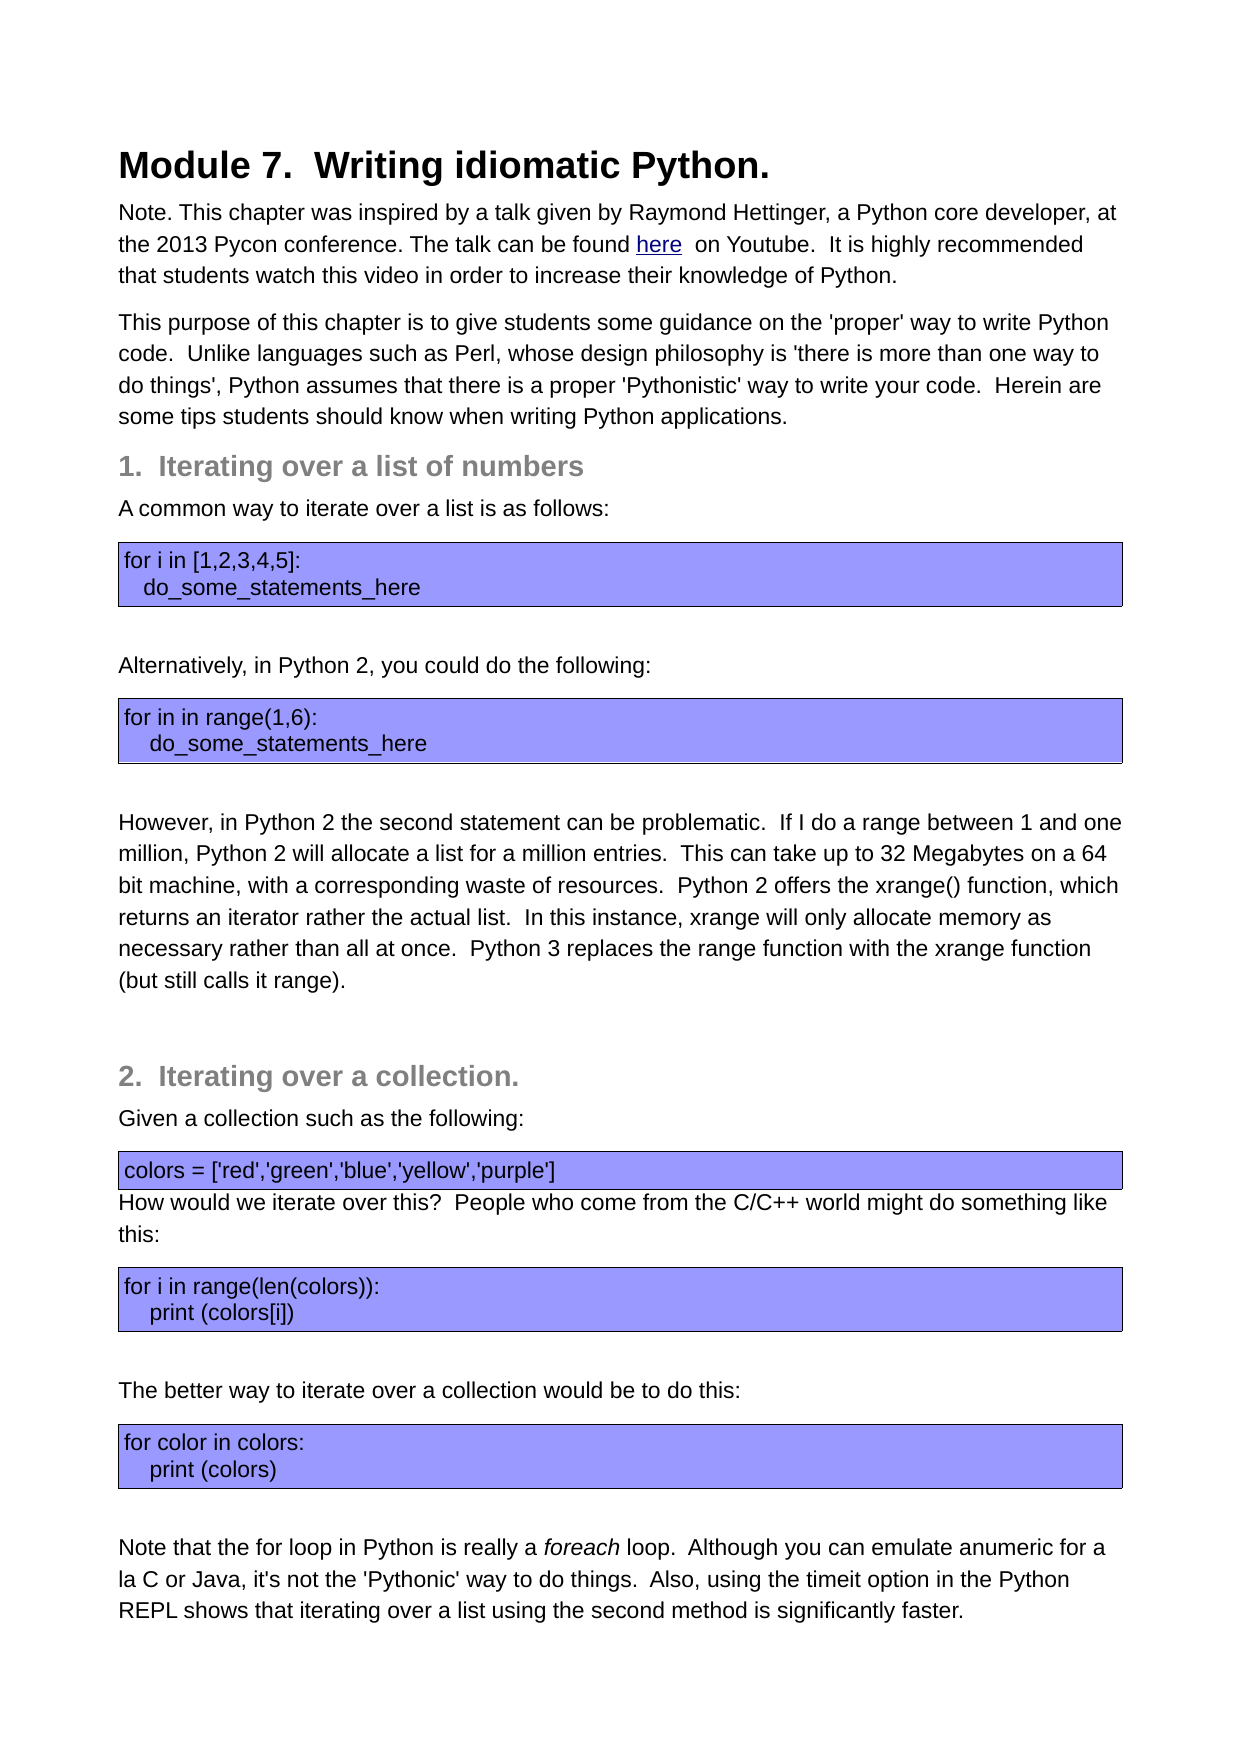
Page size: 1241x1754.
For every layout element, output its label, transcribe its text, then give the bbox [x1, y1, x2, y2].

table_header colors = ['red','green','blue','yellow','purple'] [119, 1152, 1122, 1189]
text A common way to iterate over a list is as follows: [118, 495, 1122, 522]
text The better way to iterate over a collection would be to do this: [118, 1377, 1122, 1404]
text However, in Python 2 the second statement can be problematic. If I do a range between 1 and one million, Python 2 will allocate a list for a million entries. This can take up to 32 Megabytes on a 64 bit machine, with a corresponding waste of resources. Python 2 offers the xrange() function, which returns an iterator rather the actual list. In this instance, xrange will only allocate memory as necessary rather than all at once. Python 3 replaces the range function with the xrange function (but still calls it range). [118, 809, 1122, 993]
table_header for in in range(1,6): do_some_statements_here [119, 699, 1122, 762]
text Note that the for loop in Python is really a foreach loop. Although you can emulate anumeric for a la C or Java, it's not the 'Pythonic' way to do things. Also, using the timeit option in the Python REPL shows that iterating over a list using the second method is significantly faster. [118, 1534, 1122, 1623]
text How would we iterate over this? People who come from the C/C++ world might do something like this: [118, 1190, 1122, 1247]
subtitle 2. Iterating over a collection. [118, 1059, 1122, 1092]
text Alternatively, in Python 2, you could do the following: [118, 652, 1122, 678]
table_header for i in range(len(colors)): print (colors[i]) [119, 1268, 1122, 1331]
table_header for color in colors: print (colors) [119, 1425, 1122, 1488]
text This purpose of this chapter is to give students some guidance on the 'proper' way to write Python code. Unlike languages such as Perl, whose design philosophy is 'there is more than one way to do things', Python assumes that there is a proper 'Pythonistic' way to write your code. Herein are some tips students should know when writing Python applications. [118, 308, 1122, 429]
text Given a collection such as the following: [118, 1105, 1122, 1131]
table_header for i in [1,2,3,4,5]: do_some_statements_here [119, 543, 1122, 606]
text Note. This chapter was inspired by a talk given by Raymond Hettinger, a Python core developer, at the 2013 Pycon conference. The talk can be found here on Youtube. It is highly recommended that students watch this video in order to increase their knowledge of Python. [118, 199, 1122, 289]
subtitle Module 7. Writing idiomatic Python. [118, 143, 1122, 187]
subtitle 1. Iterating over a list of numbers [118, 449, 1122, 483]
